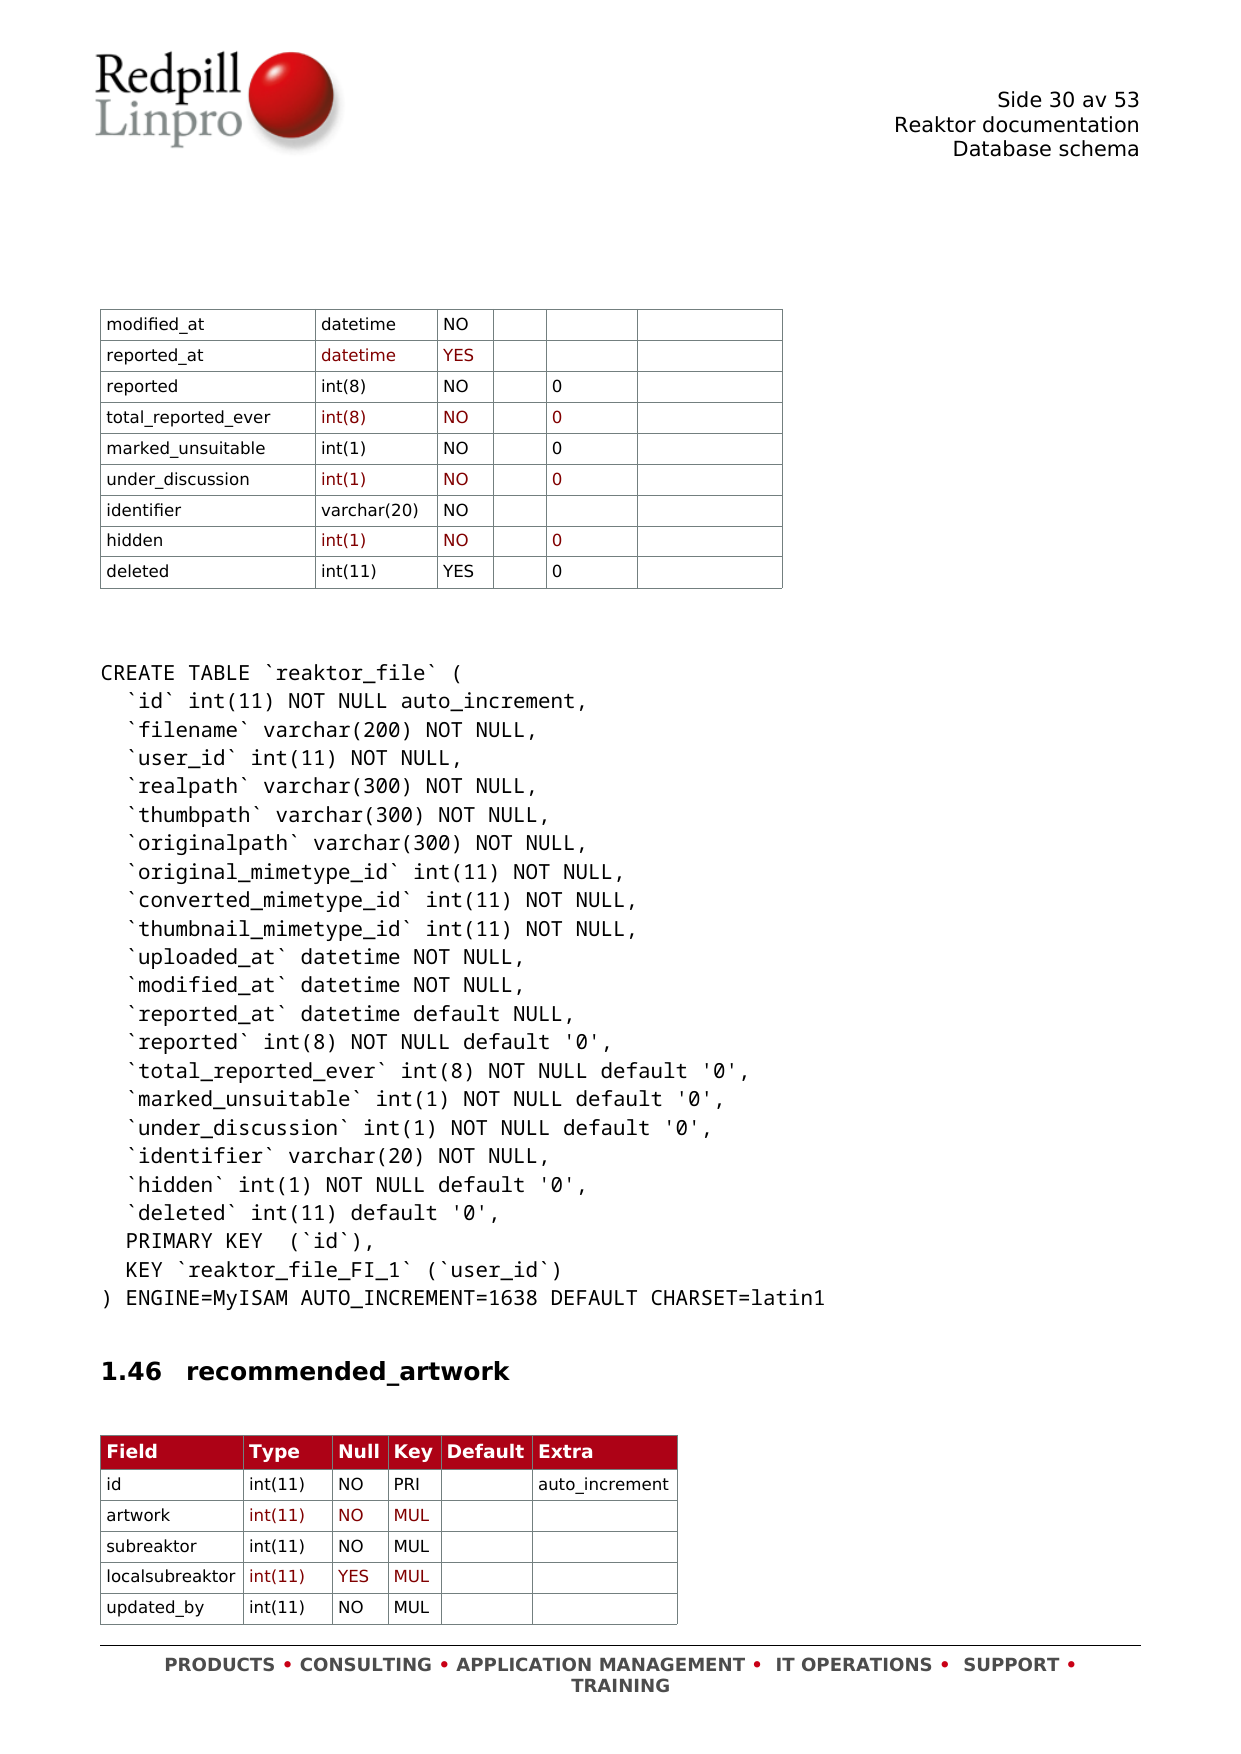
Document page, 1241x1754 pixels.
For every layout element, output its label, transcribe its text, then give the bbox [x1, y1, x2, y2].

table_cell [533, 1594, 677, 1623]
text `id` int(11) NOT NULL auto_increment, [100, 686, 1140, 715]
text `originalpath` varchar(300) NOT NULL, [100, 828, 1140, 857]
table_cell NO [333, 1470, 388, 1500]
table_cell [638, 557, 782, 587]
table_cell MUL [389, 1594, 441, 1623]
table_cell int(8) [316, 372, 437, 402]
table_cell [638, 527, 782, 556]
table_cell NO [438, 403, 493, 433]
table_cell [638, 372, 782, 402]
table_cell identifier [101, 496, 315, 526]
table_cell YES [438, 557, 493, 587]
table_cell int(1) [316, 465, 437, 494]
subtitle recommended_artwork [100, 1357, 1140, 1386]
table_cell [547, 310, 637, 340]
table_cell total_reported_ever [101, 403, 315, 433]
table_cell MUL [389, 1532, 441, 1562]
table_cell 0 [547, 372, 637, 402]
table_cell [494, 557, 546, 587]
table_cell int(1) [316, 527, 437, 556]
table_cell NO [333, 1532, 388, 1562]
table_cell MUL [389, 1501, 441, 1531]
table_cell reported_at [101, 341, 315, 371]
table_cell [533, 1532, 677, 1562]
table_cell int(8) [316, 403, 437, 433]
text `filename` varchar(200) NOT NULL, [100, 715, 1140, 743]
text `deleted` int(11) default '0', [100, 1198, 1140, 1227]
table_cell [533, 1501, 677, 1531]
table_cell [494, 310, 546, 340]
table_cell updated_by [101, 1594, 243, 1623]
table_cell NO [438, 372, 493, 402]
table_cell [638, 403, 782, 433]
table_cell under_discussion [101, 465, 315, 494]
table_cell [494, 403, 546, 433]
table_cell [638, 434, 782, 464]
table_cell [442, 1532, 532, 1562]
text `reported_at` datetime default NULL, [100, 999, 1140, 1027]
table_cell int(1) [316, 434, 437, 464]
table_cell NO [438, 527, 493, 556]
table_header Field [101, 1436, 243, 1469]
table_cell 0 [547, 434, 637, 464]
text KEY `reaktor_file_FI_1` (`user_id`) [100, 1255, 1140, 1283]
table_cell NO [438, 465, 493, 494]
table_cell NO [438, 434, 493, 464]
table_cell int(11) [244, 1532, 332, 1562]
text `marked_unsuitable` int(1) NOT NULL default '0', [100, 1084, 1140, 1113]
table_cell auto_increment [533, 1470, 677, 1500]
table_cell YES [438, 341, 493, 371]
table_cell PRI [389, 1470, 441, 1500]
table_cell NO [438, 310, 493, 340]
table_cell varchar(20) [316, 496, 437, 526]
table_cell int(11) [244, 1470, 332, 1500]
text CREATE TABLE `reaktor_file` ( [100, 658, 1140, 686]
table_cell artwork [101, 1501, 243, 1531]
table_cell NO [333, 1501, 388, 1531]
table_cell [494, 372, 546, 402]
table_cell [494, 434, 546, 464]
table_cell [638, 496, 782, 526]
text `uploaded_at` datetime NOT NULL, [100, 942, 1140, 971]
text `converted_mimetype_id` int(11) NOT NULL, [100, 885, 1140, 914]
text ) ENGINE=MyISAM AUTO_INCREMENT=1638 DEFAULT CHARSET=latin1 [100, 1283, 1140, 1312]
text `realpath` varchar(300) NOT NULL, [100, 772, 1140, 800]
table_header Null [333, 1436, 388, 1469]
table_header Extra [533, 1436, 677, 1469]
table_cell [533, 1563, 677, 1592]
table_cell reported [101, 372, 315, 402]
table_cell datetime [316, 341, 437, 371]
table_cell marked_unsuitable [101, 434, 315, 464]
text `hidden` int(1) NOT NULL default '0', [100, 1170, 1140, 1198]
table_cell 0 [547, 557, 637, 587]
table_cell int(11) [244, 1563, 332, 1592]
table_cell hidden [101, 527, 315, 556]
table_cell [494, 341, 546, 371]
text `identifier` varchar(20) NOT NULL, [100, 1141, 1140, 1170]
table_cell [547, 341, 637, 371]
text `thumbpath` varchar(300) NOT NULL, [100, 800, 1140, 828]
table_cell MUL [389, 1563, 441, 1592]
table_cell [547, 496, 637, 526]
table_cell [494, 465, 546, 494]
table_cell 0 [547, 527, 637, 556]
table_cell [494, 496, 546, 526]
table_header Key [389, 1436, 441, 1469]
table_cell NO [333, 1594, 388, 1623]
table_cell subreaktor [101, 1532, 243, 1562]
table_cell [638, 465, 782, 494]
table_header Type [244, 1436, 332, 1469]
table_cell int(11) [244, 1501, 332, 1531]
text `total_reported_ever` int(8) NOT NULL default '0', [100, 1056, 1140, 1084]
table_cell [442, 1501, 532, 1531]
table_cell int(11) [316, 557, 437, 587]
text `modified_at` datetime NOT NULL, [100, 971, 1140, 999]
table_header Default [442, 1436, 532, 1469]
table_cell NO [438, 496, 493, 526]
table_cell YES [333, 1563, 388, 1592]
table_cell 0 [547, 465, 637, 494]
table_cell id [101, 1470, 243, 1500]
table_cell localsubreaktor [101, 1563, 243, 1592]
text `original_mimetype_id` int(11) NOT NULL, [100, 857, 1140, 885]
picture [84, 38, 346, 160]
text `user_id` int(11) NOT NULL, [100, 743, 1140, 772]
table_cell datetime [316, 310, 437, 340]
text `under_discussion` int(1) NOT NULL default '0', [100, 1113, 1140, 1141]
table_cell 0 [547, 403, 637, 433]
table_cell [442, 1563, 532, 1592]
table_cell [494, 527, 546, 556]
text `thumbnail_mimetype_id` int(11) NOT NULL, [100, 914, 1140, 942]
table_cell modified_at [101, 310, 315, 340]
table_cell deleted [101, 557, 315, 587]
table_cell [442, 1594, 532, 1623]
text `reported` int(8) NOT NULL default '0', [100, 1027, 1140, 1056]
table_cell int(11) [244, 1594, 332, 1623]
text PRIMARY KEY (`id`), [100, 1227, 1140, 1255]
table_cell [442, 1470, 532, 1500]
table_cell [638, 310, 782, 340]
table_cell [638, 341, 782, 371]
